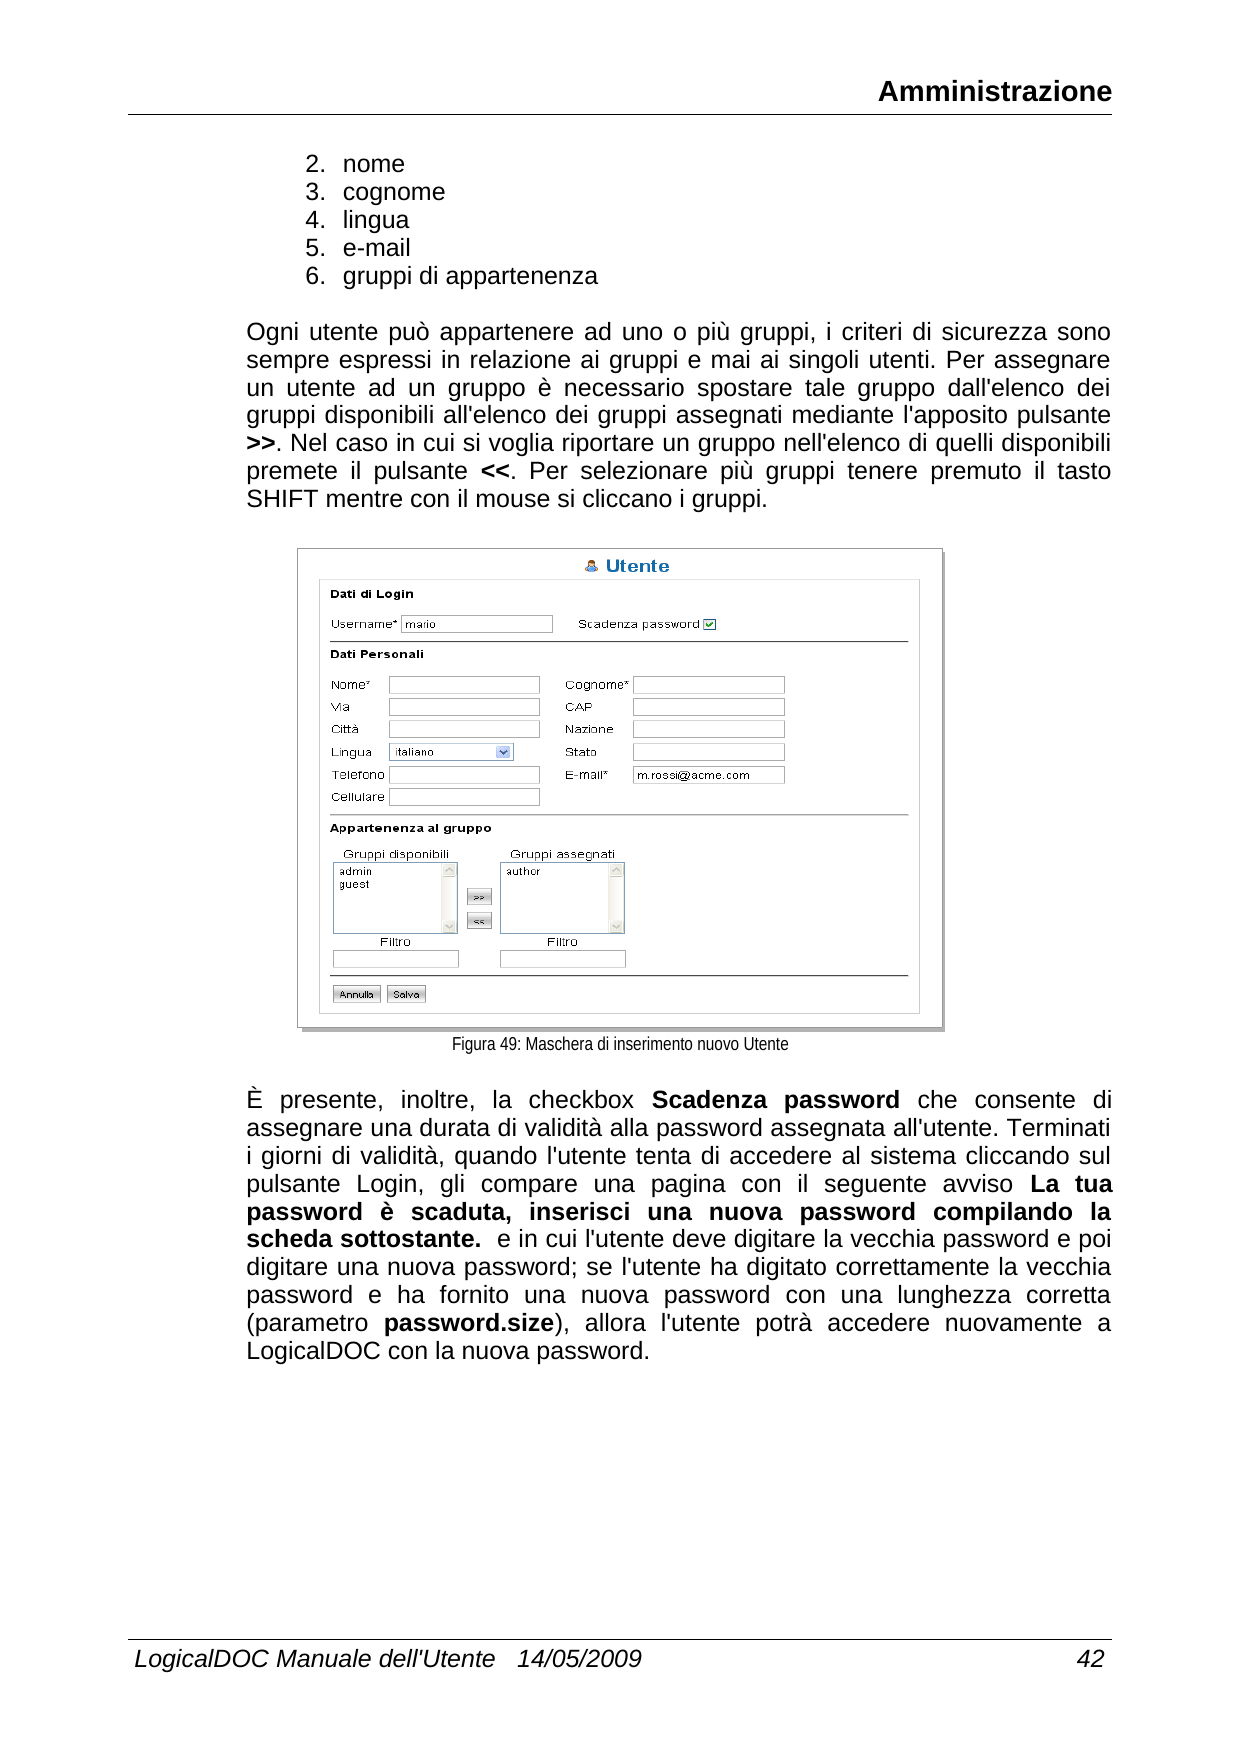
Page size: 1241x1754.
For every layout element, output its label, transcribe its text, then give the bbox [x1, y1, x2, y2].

text Figura 49: Maschera di inserimento nuovo Utente [297, 1028, 943, 1054]
list gruppi di appartenenza [305, 262, 1112, 289]
text Ogni utente può appartenere ad uno o più gruppi, i criteri di sicurezza sono sempre espressi in relazione ai gruppi e mai ai singoli utenti. Per assegnare un utente ad un gruppo è necessario spostare tale gruppo dall'elenco dei gruppi disponibili all'elenco dei gruppi assegnati mediante l'apposito pulsante >>. Nel caso in cui si voglia riportare un gruppo nell'elenco di quelli disponibili premete il pulsante <<. Per selezionare più gruppi tenere premuto il tasto SHIFT mentre con il mouse si cliccano i gruppi. [246, 317, 1112, 513]
text È presente, inoltre, la checkbox Scadenza password che consente di assegnare una durata di validità alla password assegnata all'utente. Terminati i giorni di validità, quando l'utente tenta di accedere al sistema cliccando sul pulsante Login, gli compare una pagina con il seguente avviso La tua password è scaduta, inserisci una nuova password compilando la scheda sottostante. e in cui l'utente deve digitare la vecchia password e poi digitare una nuova password; se l'utente ha digitato correttamente la vecchia password e ha fornito una nuova password con una lunghezza corretta (parametro password.size), allora l'utente potrà accedere nuovamente a LogicalDOC con la nuova password. [246, 513, 1112, 1365]
list nome [305, 150, 1112, 178]
list cognome [305, 178, 1112, 206]
list e-mail [305, 234, 1112, 262]
list lingua [305, 206, 1112, 234]
